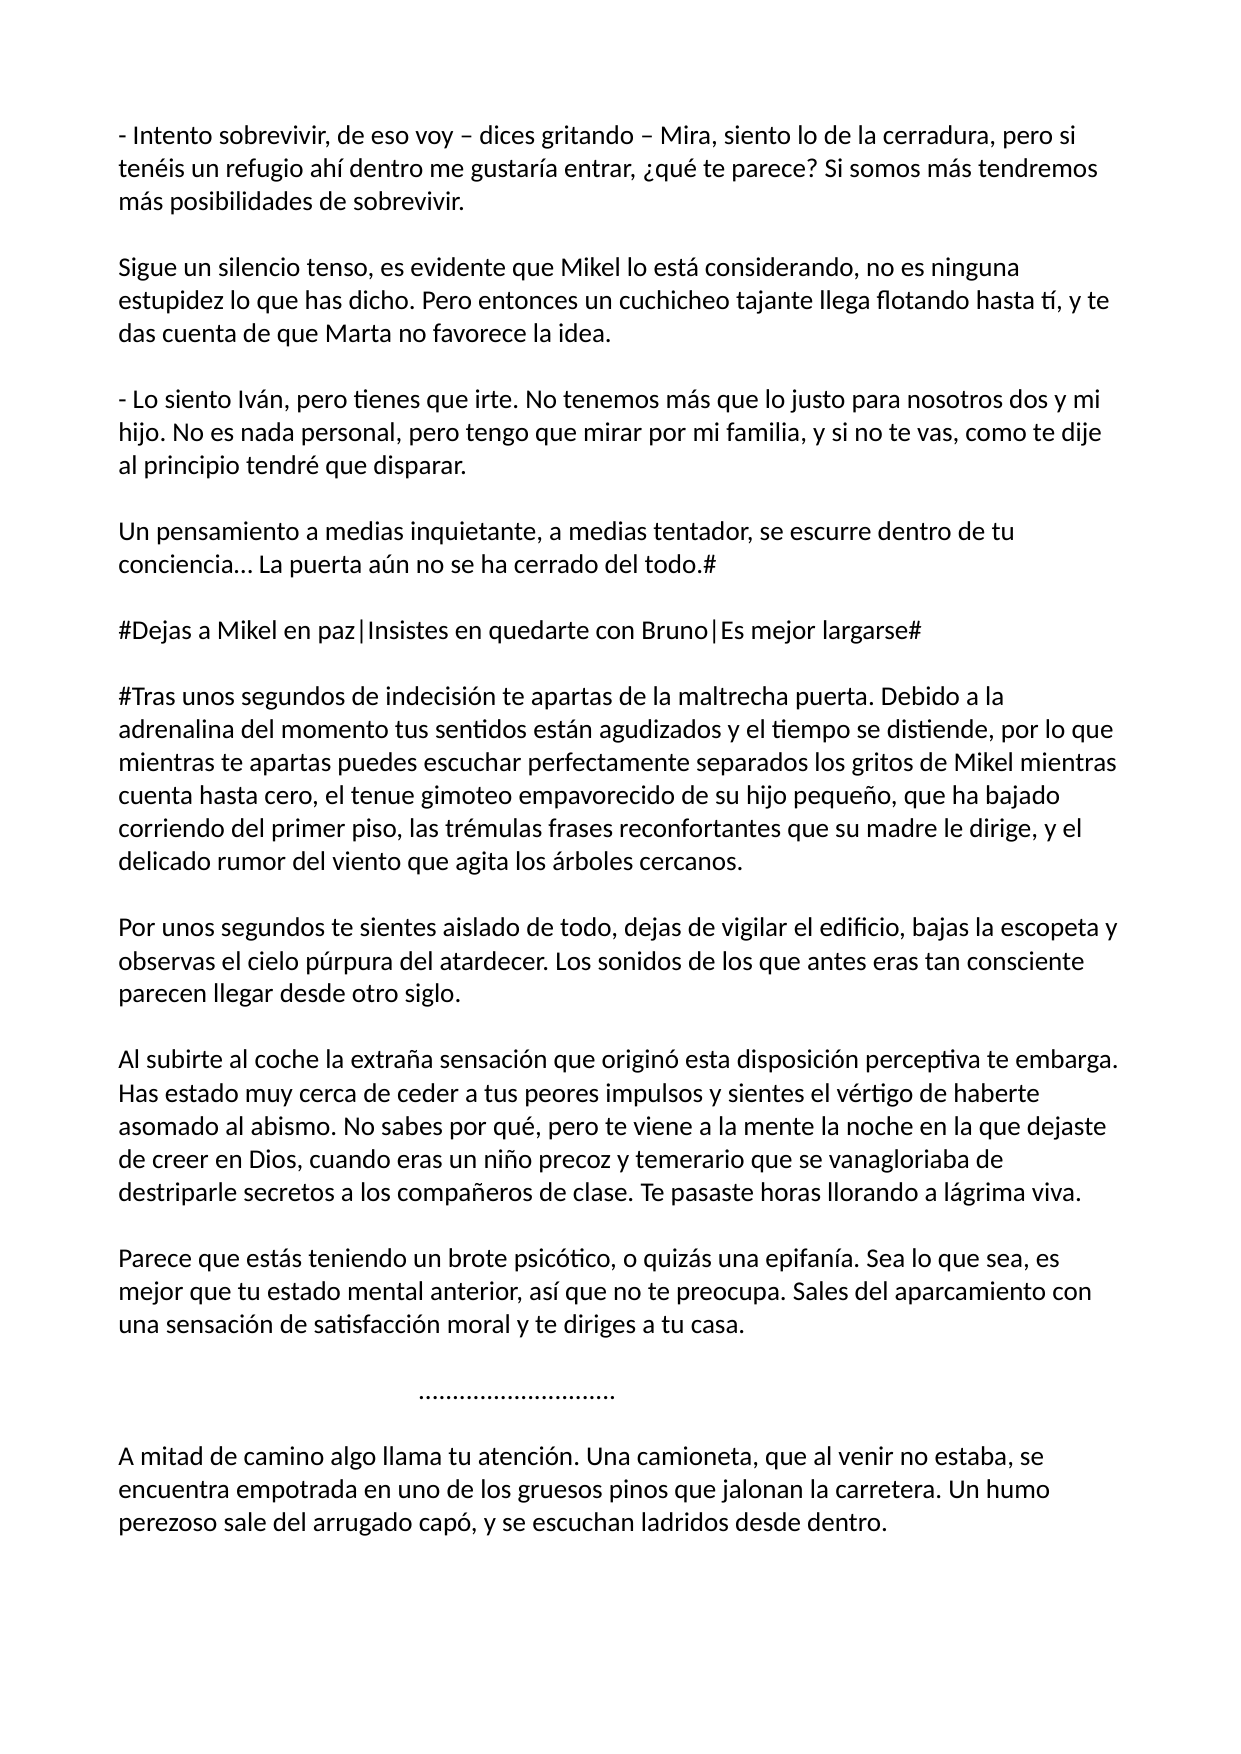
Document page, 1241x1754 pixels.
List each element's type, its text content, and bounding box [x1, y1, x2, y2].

text Por unos segundos te sientes aislado de todo, dejas de vigilar el edificio, bajas la escopeta y observas el cielo púrpura del atardecer. Los sonidos de los que antes eras tan consciente parecen llegar desde otro siglo. [118, 911, 1122, 1010]
text Al subirte al coche la extraña sensación que originó esta disposición perceptiva te embarga. Has estado muy cerca de ceder a tus peores impulsos y sientes el vértigo de haberte asomado al abismo. No sabes por qué, pero te viene a la mente la noche en la que dejaste de creer en Dios, cuando eras un niño precoz y temerario que se vanagloriaba de destriparle secretos a los compañeros de clase. Te pasaste horas llorando a lágrima viva. [118, 1043, 1122, 1208]
text - Lo siento Iván, pero tienes que irte. No tenemos más que lo justo para nosotros dos y mi hijo. No es nada personal, pero tengo que mirar por mi familia, y si no te vas, como te dije al principio tendré que disparar. [118, 382, 1122, 481]
text ............................. [118, 1373, 1122, 1406]
text #Tras unos segundos de indecisión te apartas de la maltrecha puerta. Debido a la adrenalina del momento tus sentidos están agudizados y el tiempo se distiende, por lo que mientras te apartas puedes escuchar perfectamente separados los gritos de Mikel mientras cuenta hasta cero, el tenue gimoteo empavorecido de su hijo pequeño, que ha bajado corriendo del primer piso, las trémulas frases reconfortantes que su madre le dirige, y el delicado rumor del viento que agita los árboles cercanos. [118, 679, 1122, 878]
text Parece que estás teniendo un brote psicótico, o quizás una epifanía. Sea lo que sea, es mejor que tu estado mental anterior, así que no te preocupa. Sales del aparcamiento con una sensación de satisfacción moral y te diriges a tu casa. [118, 1241, 1122, 1340]
text #Dejas a Mikel en paz|Insistes en quedarte con Bruno|Es mejor largarse# [118, 613, 1122, 646]
text Un pensamiento a medias inquietante, a medias tentador, se escurre dentro de tu conciencia… La puerta aún no se ha cerrado del todo.# [118, 514, 1122, 580]
text Sigue un silencio tenso, es evidente que Mikel lo está considerando, no es ninguna estupidez lo que has dicho. Pero entonces un cuchicheo tajante llega flotando hasta tí, y te das cuenta de que Marta no favorece la idea. [118, 250, 1122, 349]
text A mitad de camino algo llama tu atención. Una camioneta, que al venir no estaba, se encuentra empotrada en uno de los gruesos pinos que jalonan la carretera. Un humo perezoso sale del arrugado capó, y se escuchan ladridos desde dentro. [118, 1439, 1122, 1538]
text - Intento sobrevivir, de eso voy – dices gritando – Mira, siento lo de la cerradura, pero si tenéis un refugio ahí dentro me gustaría entrar, ¿qué te parece? Si somos más tendremos más posibilidades de sobrevivir. [118, 118, 1122, 217]
